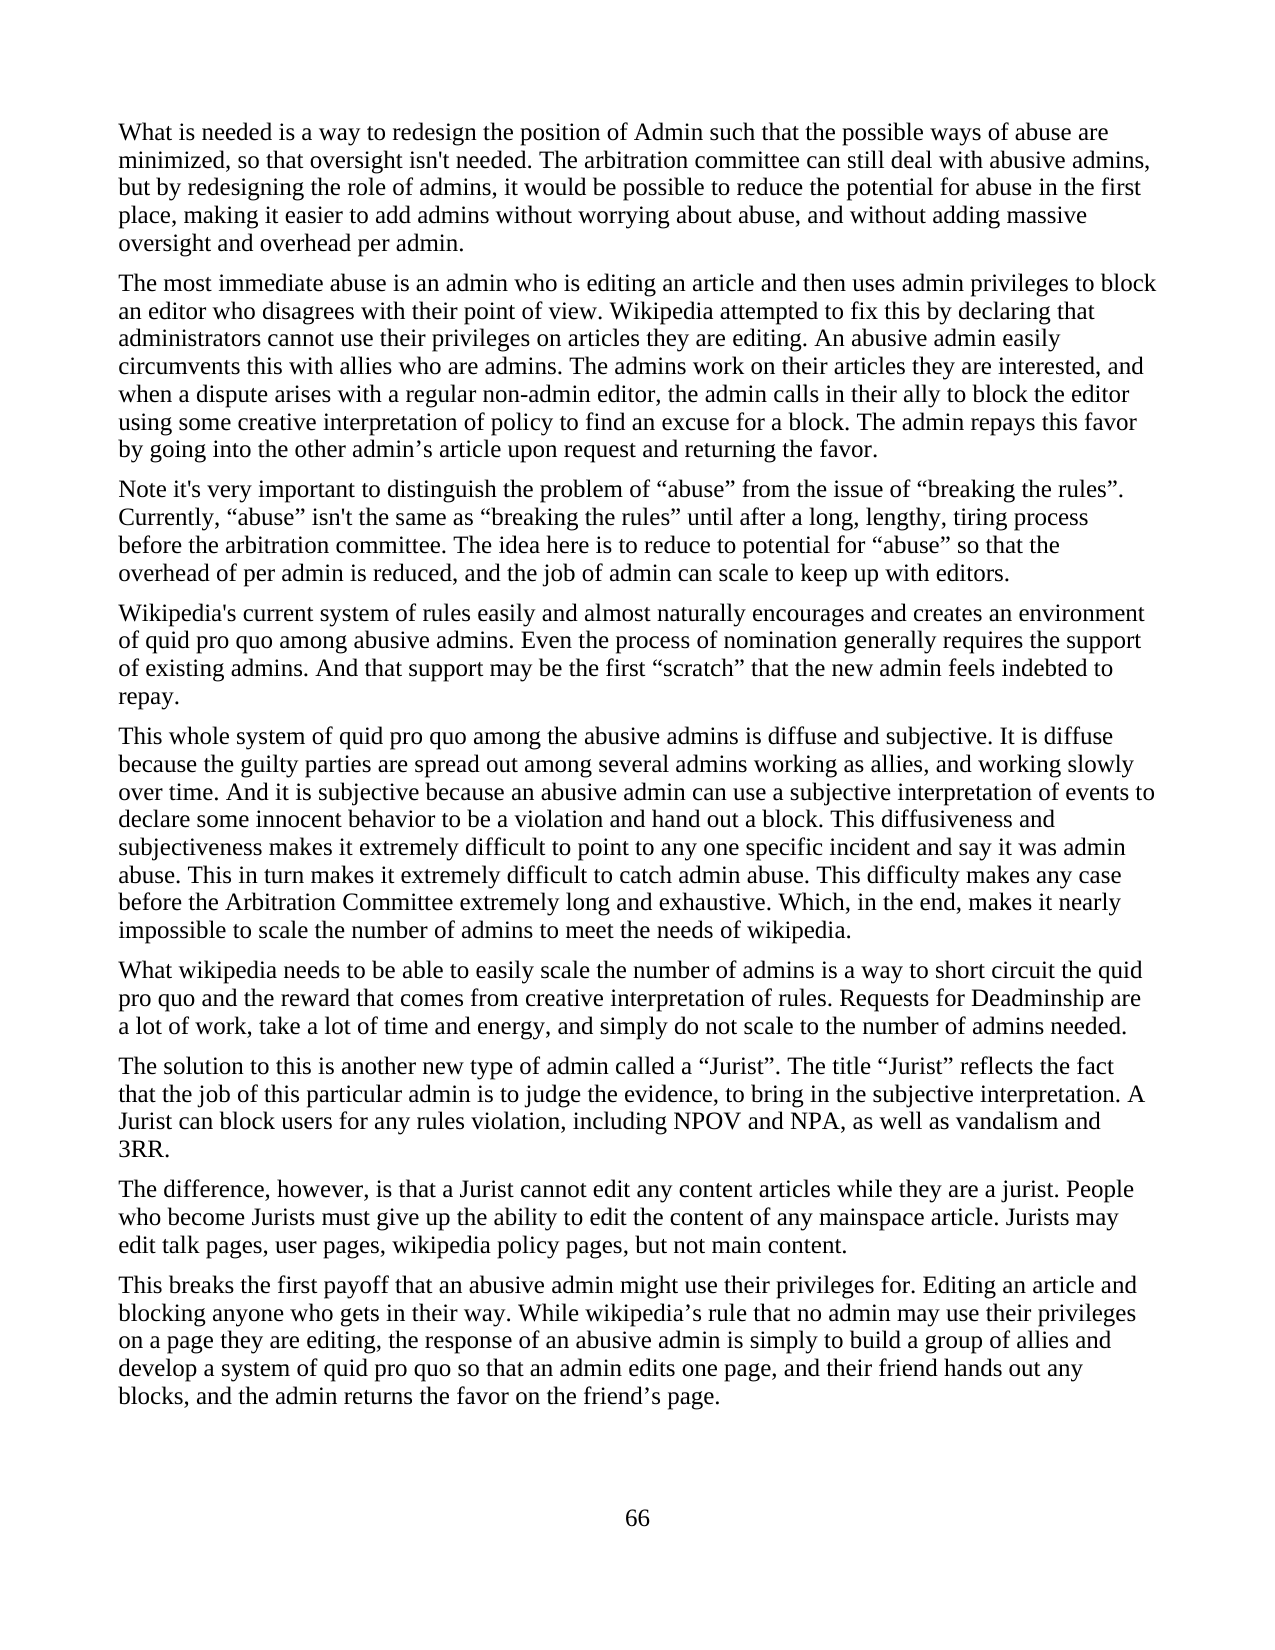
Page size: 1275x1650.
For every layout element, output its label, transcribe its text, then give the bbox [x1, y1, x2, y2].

text Wikipedia's current system of rules easily and almost naturally encourages and creates an environment of quid pro quo among abusive admins. Even the process of nomination generally requires the support of existing admins. And that support may be the first “scratch” that the new admin feels indebted to repay. [118, 599, 1157, 710]
text What is needed is a way to redesign the position of Admin such that the possible ways of abuse are minimized, so that oversight isn't needed. The arbitration committee can still deal with abusive admins, but by redesigning the role of admins, it would be possible to reduce the potential for abuse in the first place, making it easier to add admins without worrying about abuse, and without adding massive oversight and overhead per admin. [118, 118, 1157, 257]
text The solution to this is another new type of admin called a “Jurist”. The title “Jurist” reflects the fact that the job of this particular admin is to judge the evidence, to bring in the subjective interpretation. A Jurist can block users for any rules violation, including NPOV and NPA, as well as vandalism and 3RR. [118, 1052, 1157, 1163]
text Note it's very important to distinguish the problem of “abuse” from the issue of “breaking the rules”. Currently, “abuse” isn't the same as “breaking the rules” until after a long, lengthy, tiring process before the arbitration committee. The idea here is to reduce to potential for “abuse” so that the overhead of per admin is reduced, and the job of admin can scale to keep up with editors. [118, 476, 1157, 586]
text This whole system of quid pro quo among the abusive admins is diffuse and subjective. It is diffuse because the guilty parties are spread out among several admins working as allies, and working slowly over time. And it is subjective because an abusive admin can use a subjective interpretation of events to declare some innocent behavior to be a violation and hand out a block. This diffusiveness and subjectiveness makes it extremely difficult to point to any one specific incident and say it was admin abuse. This in turn makes it extremely difficult to catch admin abuse. This difficulty makes any case before the Arbitration Committee extremely long and exhaustive. Which, in the end, makes it nearly impossible to scale the number of admins to meet the needs of wikipedia. [118, 722, 1157, 944]
text The most immediate abuse is an admin who is editing an article and then uses admin privileges to block an editor who disagrees with their point of view. Wikipedia attempted to fix this by declaring that administrators cannot use their privileges on articles they are editing. An abusive admin easily circumvents this with allies who are admins. The admins work on their articles they are interested, and when a dispute arises with a regular non-admin editor, the admin calls in their ally to block the editor using some creative interpretation of policy to find an excuse for a block. The admin repays this favor by going into the other admin’s article upon request and returning the favor. [118, 269, 1157, 463]
text What wikipedia needs to be able to easily scale the number of admins is a way to short circuit the quid pro quo and the reward that comes from creative interpretation of rules. Requests for Deadminship are a lot of work, take a lot of time and energy, and simply do not scale to the number of admins needed. [118, 956, 1157, 1039]
text This breaks the first payoff that an abusive admin might use their privileges for. Editing an article and blocking anyone who gets in their way. While wikipedia’s rule that no admin may use their privileges on a page they are editing, the response of an abusive admin is simply to build a group of allies and develop a system of quid pro quo so that an admin edits one page, and their friend hands out any blocks, and the admin returns the favor on the friend’s page. [118, 1271, 1157, 1409]
text The difference, however, is that a Jurist cannot edit any content articles while they are a jurist. People who become Jurists must give up the ability to edit the content of any mainspace article. Jurists may edit talk pages, user pages, wikipedia policy pages, but not main content. [118, 1175, 1157, 1258]
